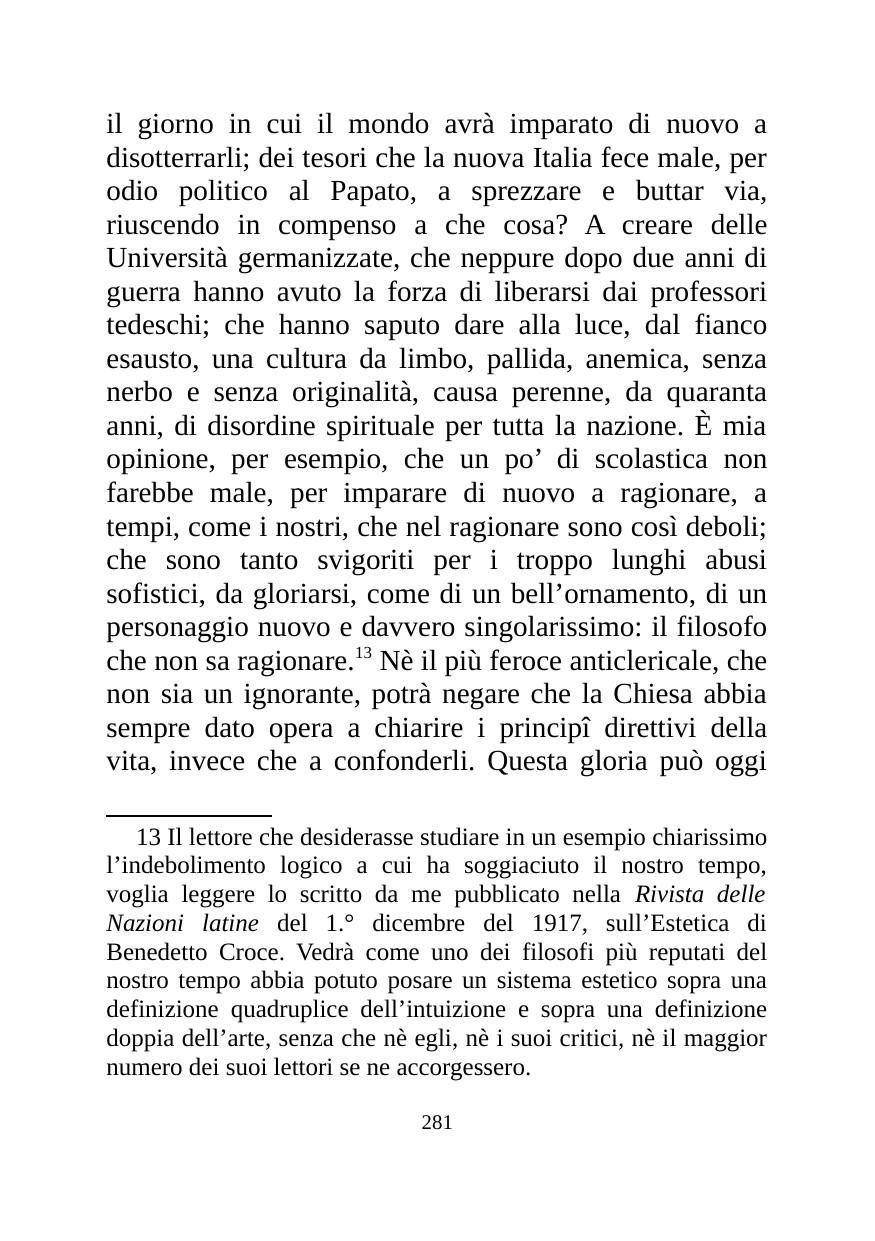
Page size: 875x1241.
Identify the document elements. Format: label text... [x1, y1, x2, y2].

text il giorno in cui il mondo avrà imparato di nuovo a disotterrarli; dei tesori che la nuova Italia fece male, per odio politico al Papato, a sprezzare e buttar via, riuscendo in compenso a che cosa? A creare delle Università germanizzate, che neppure dopo due anni di guerra hanno avuto la forza di liberarsi dai professori tedeschi; che hanno saputo dare alla luce, dal fianco esausto, una cultura da limbo, pallida, anemica, senza nerbo e senza originalità, causa perenne, da quaranta anni, di disordine spirituale per tutta la nazione. È mia opinione, per esempio, che un po’ di scolastica non farebbe male, per imparare di nuovo a ragionare, a tempi, come i nostri, che nel ragionare sono così deboli; che sono tanto svigoriti per i troppo lunghi abusi sofistici, da gloriarsi, come di un bell’ornamento, di un personaggio nuovo e davvero singolarissimo: il filosofo che non sa ragionare. Nè il più feroce anticlericale, che non sia un ignorante, potrà negare che la Chiesa abbia sempre dato opera a chiarire i principî direttivi della vita, invece che a confonderli. Questa gloria può oggi [106, 106, 768, 777]
text Il lettore che desiderasse studiare in un esempio chiarissimo l’indebolimento logico a cui ha soggiaciuto il nostro tempo, voglia leggere lo scritto da me pubblicato nella Rivista delle Nazioni latine del 1.° dicembre del 1917, sull’Estetica di Benedetto Croce. Vedrà come uno dei filosofi più reputati del nostro tempo abbia potuto posare un sistema estetico sopra una definizione quadruplice dell’intuizione e sopra una definizione doppia dell’arte, senza che nè egli, nè i suoi critici, nè il maggior numero dei suoi lettori se ne accorgessero. [106, 822, 768, 1080]
